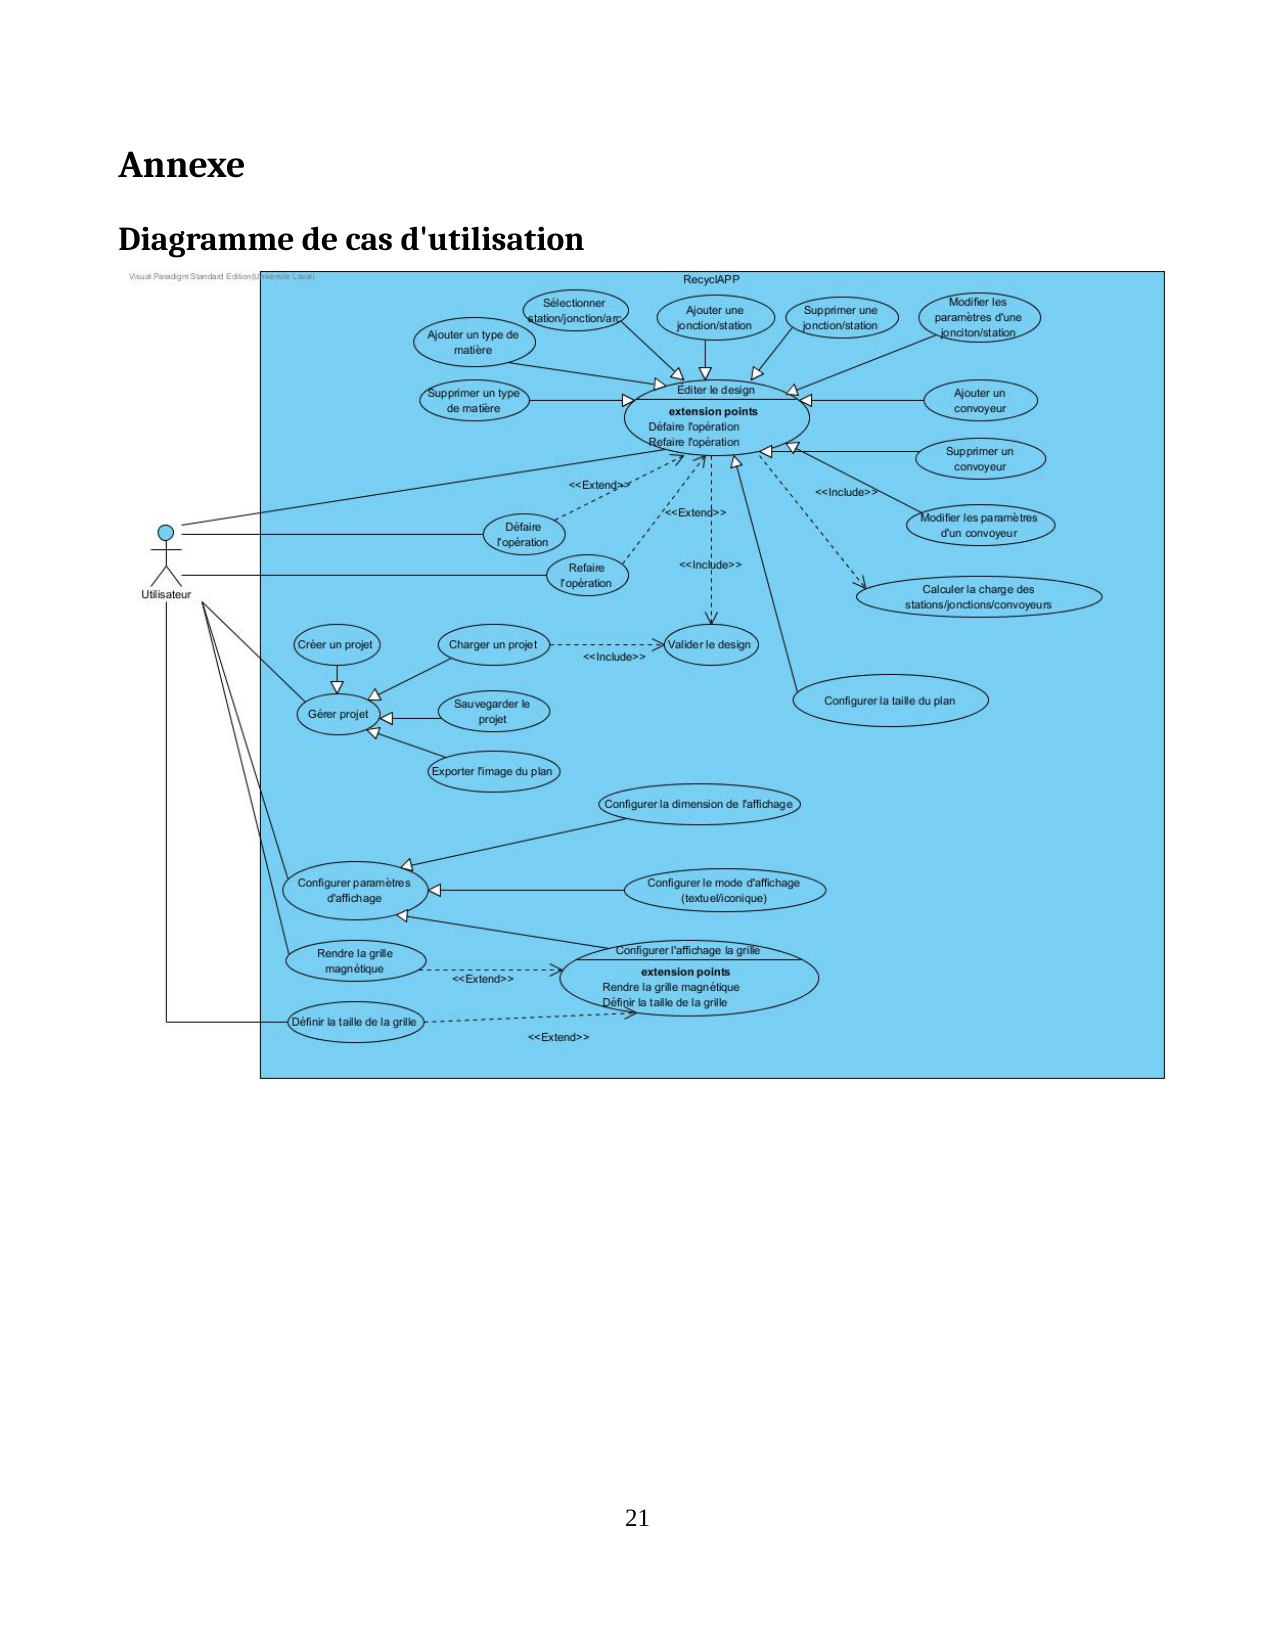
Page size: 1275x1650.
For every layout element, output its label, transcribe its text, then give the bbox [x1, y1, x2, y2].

subtitle Diagramme de cas d'utilisation [118, 220, 1157, 259]
picture [129, 269, 1169, 1083]
subtitle Annexe [118, 143, 1157, 187]
